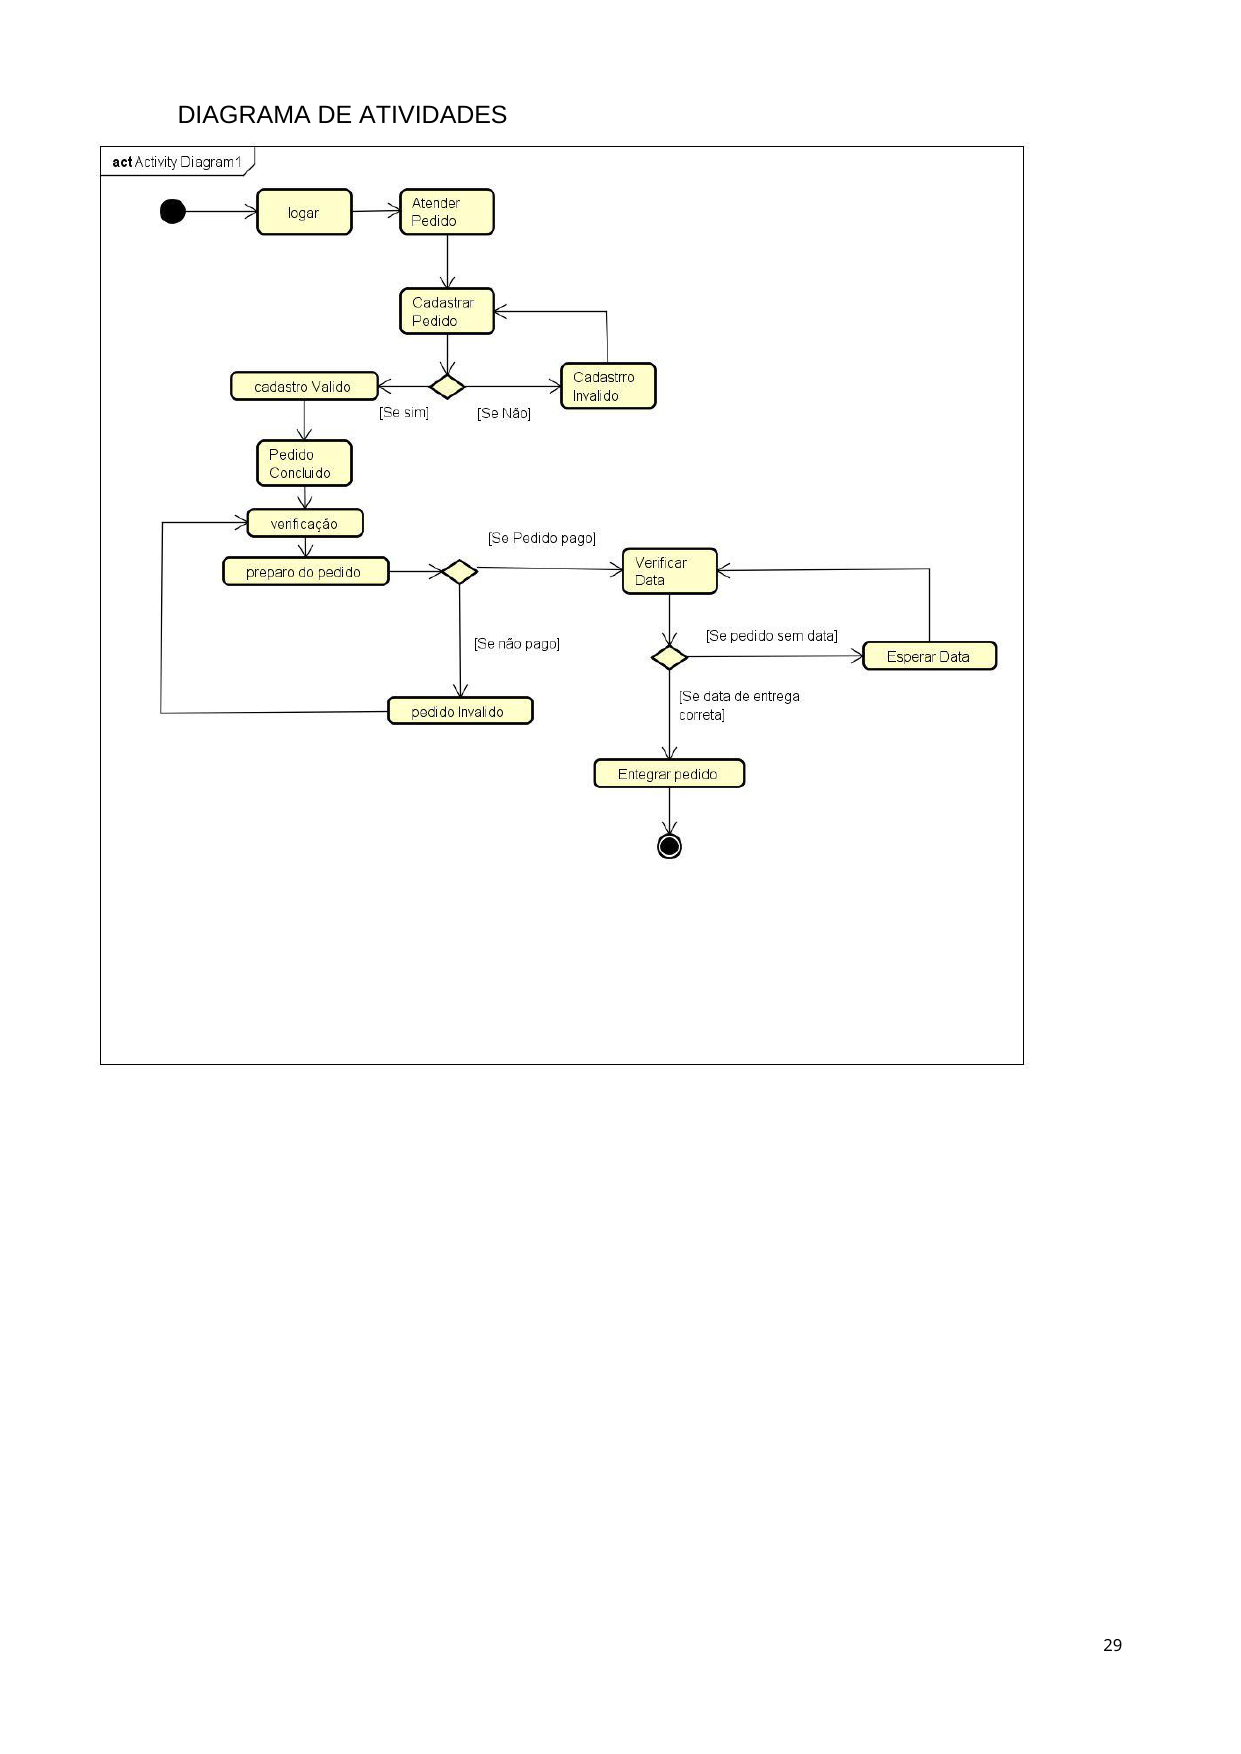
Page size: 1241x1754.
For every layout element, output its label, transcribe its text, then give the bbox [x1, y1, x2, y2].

subtitle DIAGRAMA DE ATIVIDADES [177, 100, 1122, 129]
